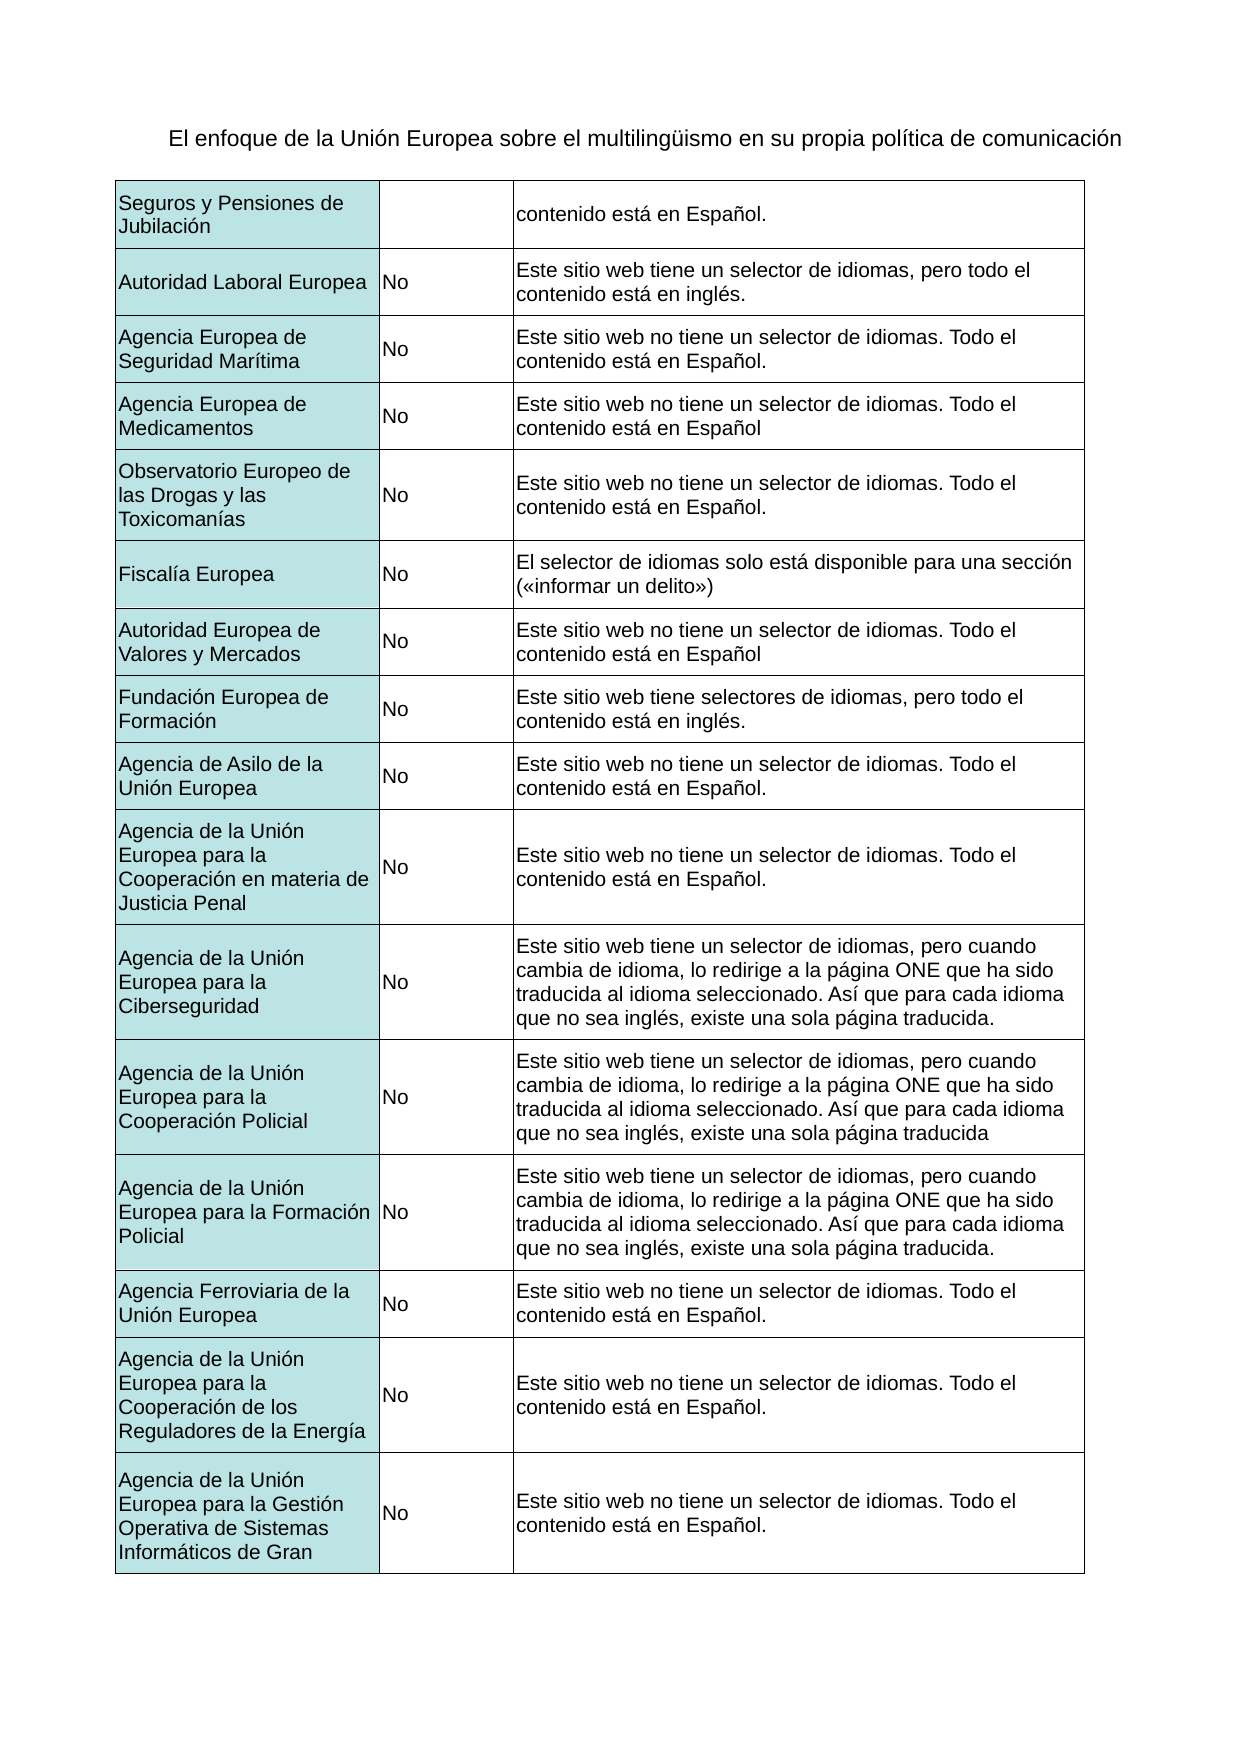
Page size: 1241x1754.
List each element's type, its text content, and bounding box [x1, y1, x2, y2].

table_cell No [380, 383, 513, 449]
table_cell Este sitio web no tiene un selector de idiomas. Todo el contenido está en Español. [514, 316, 1084, 382]
table_cell No [380, 676, 513, 742]
table_cell Agencia Ferroviaria de la Unión Europea [116, 1271, 379, 1337]
table_cell No [380, 1453, 513, 1573]
table_cell Agencia de Asilo de la Unión Europea [116, 743, 379, 809]
table_cell No [380, 316, 513, 382]
table_cell No [380, 810, 513, 924]
table_cell Agencia de la Unión Europea para la Formación Policial [116, 1155, 379, 1269]
table_cell El selector de idiomas solo está disponible para una sección («informar un delito») [514, 541, 1084, 607]
table_cell No [380, 743, 513, 809]
table_cell Este sitio web no tiene un selector de idiomas. Todo el contenido está en Español. [514, 743, 1084, 809]
table_cell Este sitio web tiene un selector de idiomas, pero todo el contenido está en inglés. [514, 249, 1084, 315]
table_cell Agencia Europea de Seguridad Marítima [116, 316, 379, 382]
table_cell [380, 181, 513, 248]
table_cell No [380, 450, 513, 540]
table_cell Agencia Europea de Medicamentos [116, 383, 379, 449]
table_cell No [380, 1040, 513, 1154]
table_cell Fiscalía Europea [116, 541, 379, 607]
table_cell Agencia de la Unión Europea para la Gestión Operativa de Sistemas Informáticos de Gran [116, 1453, 379, 1573]
table_cell contenido está en Español. [514, 181, 1084, 248]
table_cell Agencia de la Unión Europea para la Cooperación Policial [116, 1040, 379, 1154]
table_cell No [380, 609, 513, 675]
table_cell Autoridad Europea de Valores y Mercados [116, 609, 379, 675]
table_cell Seguros y Pensiones de Jubilación [116, 181, 379, 248]
table_cell Este sitio web no tiene un selector de idiomas. Todo el contenido está en Español. [514, 450, 1084, 540]
table_cell Autoridad Laboral Europea [116, 249, 379, 315]
table_cell Este sitio web no tiene un selector de idiomas. Todo el contenido está en Español [514, 609, 1084, 675]
table_cell Agencia de la Unión Europea para la Ciberseguridad [116, 925, 379, 1039]
table_cell Este sitio web no tiene un selector de idiomas. Todo el contenido está en Español. [514, 1271, 1084, 1337]
table_cell Este sitio web no tiene un selector de idiomas. Todo el contenido está en Español. [514, 1453, 1084, 1573]
table_cell No [380, 541, 513, 607]
table_cell No [380, 249, 513, 315]
table_cell Este sitio web tiene selectores de idiomas, pero todo el contenido está en inglés. [514, 676, 1084, 742]
table_cell Observatorio Europeo de las Drogas y las Toxicomanías [116, 450, 379, 540]
table_cell No [380, 1155, 513, 1269]
table_cell No [380, 1271, 513, 1337]
table_cell Fundación Europea de Formación [116, 676, 379, 742]
table_cell Agencia de la Unión Europea para la Cooperación de los Reguladores de la Energía [116, 1338, 379, 1452]
table_cell No [380, 1338, 513, 1452]
table_cell Este sitio web tiene un selector de idiomas, pero cuando cambia de idioma, lo redirige a la página ONE que ha sido traducida al idioma seleccionado. Así que para cada idioma que no sea inglés, existe una sola página traducida [514, 1040, 1084, 1154]
table_cell Agencia de la Unión Europea para la Cooperación en materia de Justicia Penal [116, 810, 379, 924]
table_cell Este sitio web tiene un selector de idiomas, pero cuando cambia de idioma, lo redirige a la página ONE que ha sido traducida al idioma seleccionado. Así que para cada idioma que no sea inglés, existe una sola página traducida. [514, 1155, 1084, 1269]
table_cell Este sitio web tiene un selector de idiomas, pero cuando cambia de idioma, lo redirige a la página ONE que ha sido traducida al idioma seleccionado. Así que para cada idioma que no sea inglés, existe una sola página traducida. [514, 925, 1084, 1039]
table_cell No [380, 925, 513, 1039]
table_cell Este sitio web no tiene un selector de idiomas. Todo el contenido está en Español. [514, 810, 1084, 924]
table_cell Este sitio web no tiene un selector de idiomas. Todo el contenido está en Español [514, 383, 1084, 449]
table_cell Este sitio web no tiene un selector de idiomas. Todo el contenido está en Español. [514, 1338, 1084, 1452]
